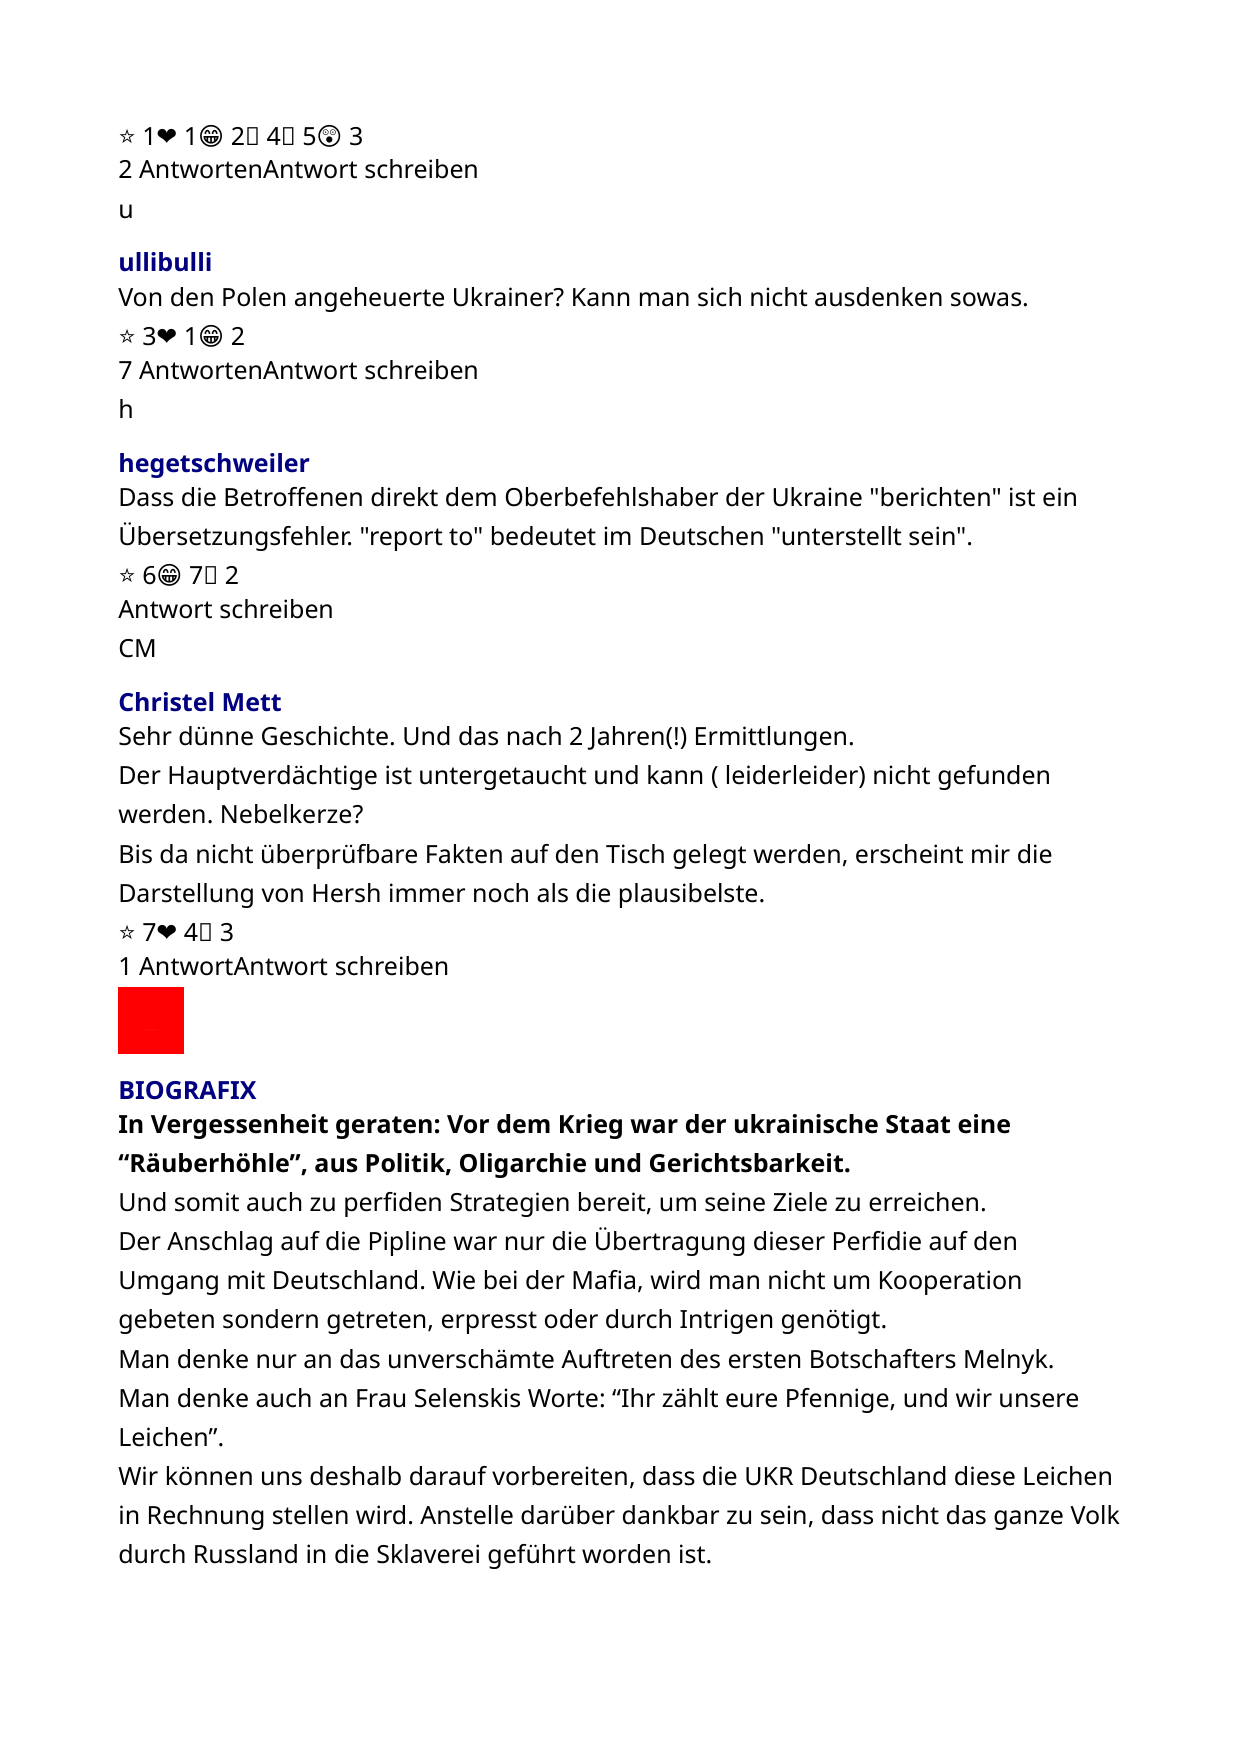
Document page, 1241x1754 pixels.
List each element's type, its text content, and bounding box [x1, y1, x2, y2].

text Man denke nur an das unverschämte Auftreten des ersten Botschafters Melnyk. [118, 1341, 1122, 1375]
text Man denke auch an Frau Selenskis Worte: “Ihr zählt eure Pfennige, und wir unsere Leichen”. [118, 1381, 1122, 1454]
text ⭐️ 3❤️ 1😁 2 [118, 318, 1122, 352]
text Und somit auch zu perfiden Strategien bereit, um seine Ziele zu erreichen. [118, 1185, 1122, 1219]
text Sehr dünne Geschichte. Und das nach 2 Jahren(!) Ermittlungen. [118, 719, 1122, 753]
text ⭐️ 1❤️ 1😁 2🙁 4🤨 5😲 3 [118, 118, 1122, 152]
text In Vergessenheit geraten: Vor dem Krieg war der ukrainische Staat eine “Räuberhöhle”, aus Politik, Oligarchie und Gerichtsbarkeit. [118, 1106, 1122, 1179]
subtitle Christel Mett [118, 685, 1122, 719]
picture [118, 987, 184, 1054]
text CM [118, 631, 1122, 665]
text h [118, 392, 1122, 426]
text ⭐️ 6😁 7🤨 2 [118, 558, 1122, 592]
text ⭐️ 7❤️ 4🤨 3 [118, 914, 1122, 949]
text Der Hauptverdächtige ist untergetaucht und kann ( leiderleider) nicht gefunden werden. Nebelkerze? [118, 758, 1122, 831]
subtitle ullibulli [118, 245, 1122, 279]
text 1 AntwortAntwort schreiben [118, 949, 1122, 983]
subtitle BIOGRAFIX [118, 1072, 1122, 1106]
subtitle hegetschweiler [118, 445, 1122, 479]
text u [118, 191, 1122, 225]
text Bis da nicht überprüfbare Fakten auf den Tisch gelegt werden, erscheint mir die Darstellung von Hersh immer noch als die plausibelste. [118, 836, 1122, 909]
text Antwort schreiben [118, 592, 1122, 626]
text Der Anschlag auf die Pipline war nur die Übertragung dieser Perfidie auf den Umgang mit Deutschland. Wie bei der Mafia, wird man nicht um Kooperation gebeten sondern getreten, erpresst oder durch Intrigen genötigt. [118, 1224, 1122, 1336]
text Wir können uns deshalb darauf vorbereiten, dass die UKR Deutschland diese Leichen in Rechnung stellen wird. Anstelle darüber dankbar zu sein, dass nicht das ganze Volk durch Russland in die Sklaverei geführt worden ist. [118, 1459, 1122, 1571]
text 2 AntwortenAntwort schreiben [118, 152, 1122, 186]
text 7 AntwortenAntwort schreiben [118, 352, 1122, 386]
text Dass die Betroffenen direkt dem Oberbefehlshaber der Ukraine "berichten" ist ein Übersetzungsfehler. "report to" bedeutet im Deutschen "unterstellt sein". [118, 479, 1122, 553]
text Von den Polen angeheuerte Ukrainer? Kann man sich nicht ausdenken sowas. [118, 279, 1122, 313]
